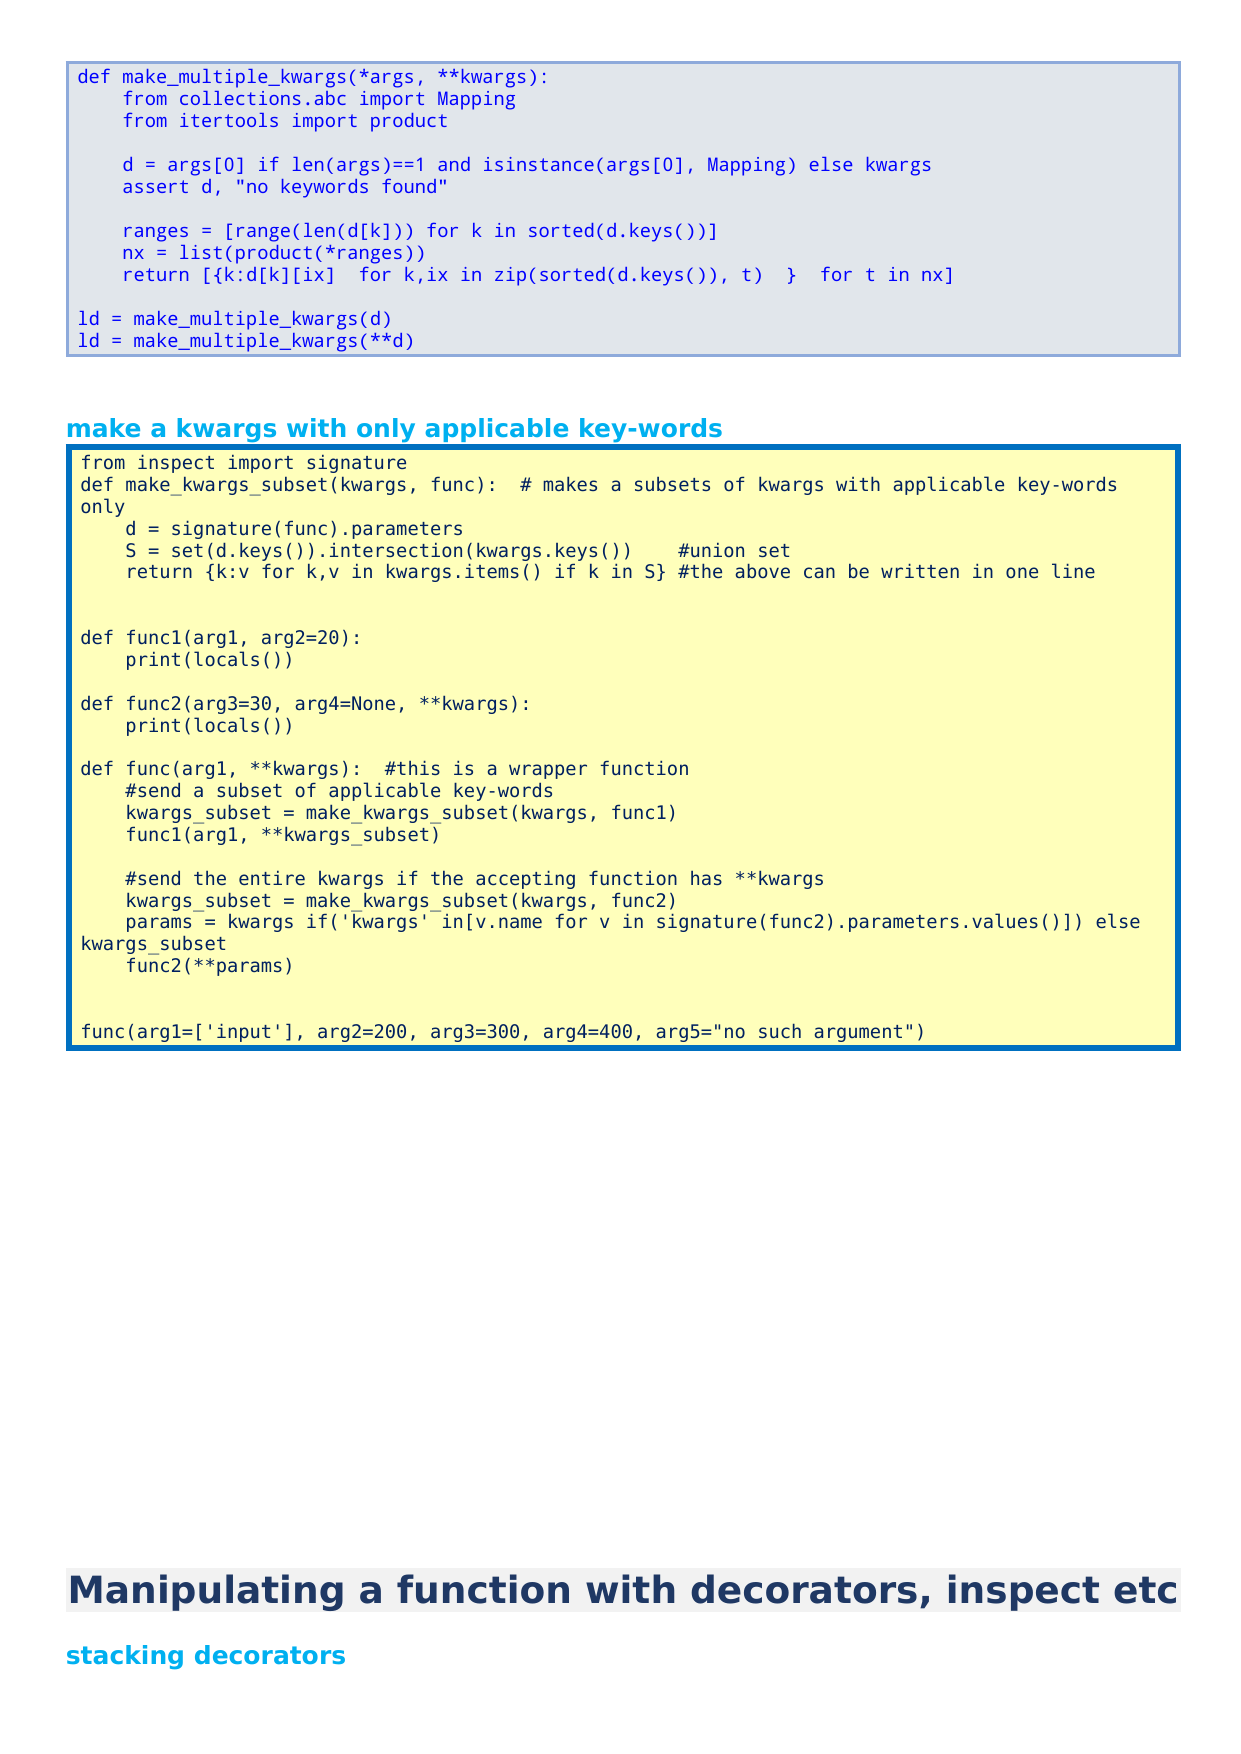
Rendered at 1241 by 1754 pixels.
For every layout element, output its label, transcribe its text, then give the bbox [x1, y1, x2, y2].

text return [{k:d[k][ix] for k,ix in zip(sorted(d.keys()), t) } for t in nx] [69, 259, 1178, 281]
text def func(arg1, **kwargs): #this is a wrapper function [72, 750, 1175, 772]
subtitle Manipulating a function with decorators, inspect etc [66, 1568, 1181, 1612]
text ranges = [range(len(d[k])) for k in sorted(d.keys())] [69, 215, 1178, 237]
text kwargs_subset = make_kwargs_subset(kwargs, func1) [72, 794, 1175, 816]
text kwargs_subset = make_kwargs_subset(kwargs, func2) [72, 881, 1175, 903]
text from itertools import product [69, 105, 1178, 127]
text return {k:v for k,v in kwargs.items() if k in S} #the above can be written in one line [72, 553, 1175, 575]
text print(locals()) [72, 641, 1175, 662]
text func1(arg1, **kwargs_subset) [72, 816, 1175, 837]
text print(locals()) [72, 706, 1175, 728]
text def make_multiple_kwargs(*args, **kwargs): [69, 64, 1178, 83]
text def func1(arg1, arg2=20): [72, 619, 1175, 641]
text ld = make_multiple_kwargs(d) [69, 303, 1178, 325]
text params = kwargs if('kwargs' in[v.name for v in signature(func2).parameters.values()]) else kwargs_subset [72, 903, 1175, 947]
text def make_kwargs_subset(kwargs, func): # makes a subsets of kwargs with applicable key-words only [72, 466, 1175, 509]
text from inspect import signature [72, 450, 1175, 466]
text d = args[0] if len(args)==1 and isinstance(args[0], Mapping) else kwargs [69, 149, 1178, 171]
text d = signature(func).parameters [72, 509, 1175, 531]
text assert d, "no keywords found" [69, 171, 1178, 193]
text #send a subset of applicable key-words [72, 772, 1175, 794]
title make a kwargs with only applicable key-words [66, 414, 1181, 444]
text func2(**params) [72, 947, 1175, 969]
text ld = make_multiple_kwargs(**d) [69, 325, 1178, 354]
text S = set(d.keys()).intersection(kwargs.keys()) #union set [72, 531, 1175, 553]
title stacking decorators [66, 1641, 1181, 1670]
text from collections.abc import Mapping [69, 83, 1178, 105]
text func(arg1=['input'], arg2=200, arg3=300, arg4=400, arg5="no such argument") [72, 1012, 1175, 1045]
text #send the entire kwargs if the accepting function has **kwargs [72, 859, 1175, 881]
text def func2(arg3=30, arg4=None, **kwargs): [72, 684, 1175, 706]
text nx = list(product(*ranges)) [69, 237, 1178, 259]
